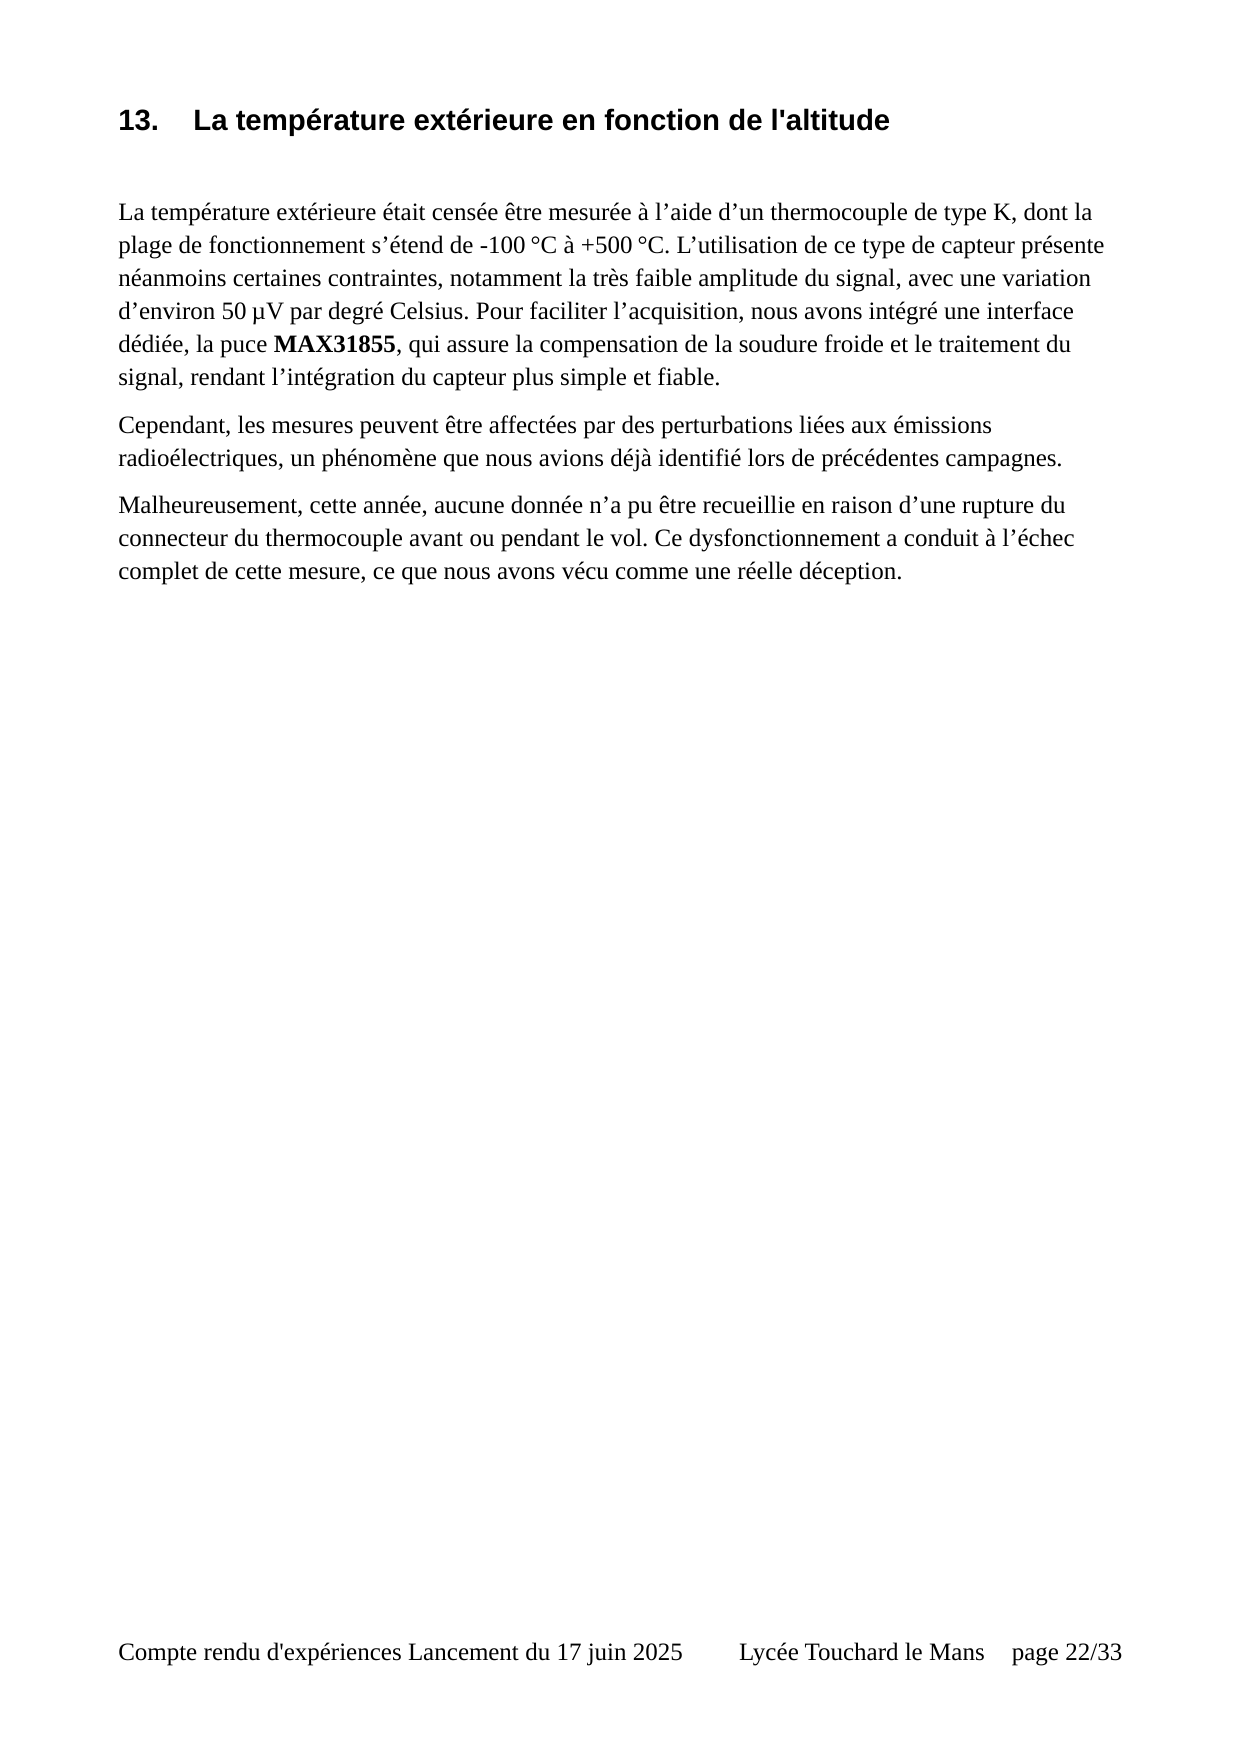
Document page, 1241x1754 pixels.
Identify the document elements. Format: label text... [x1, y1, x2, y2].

text Malheureusement, cette année, aucune donnée n’a pu être recueillie en raison d’une rupture du connecteur du thermocouple avant ou pendant le vol. Ce dysfonctionnement a conduit à l’échec complet de cette mesure, ce que nous avons vécu comme une réelle déception. [118, 490, 1122, 585]
subtitle La température extérieure en fonction de l'altitude [118, 103, 1122, 137]
text La température extérieure était censée être mesurée à l’aide d’un thermocouple de type K, dont la plage de fonctionnement s’étend de -100 °C à +500 °C. L’utilisation de ce type de capteur présente néanmoins certaines contraintes, notamment la très faible amplitude du signal, avec une variation d’environ 50 µV par degré Celsius. Pour faciliter l’acquisition, nous avons intégré une interface dédiée, la puce MAX31855, qui assure la compensation de la soudure froide et le traitement du signal, rendant l’intégration du capteur plus simple et fiable. [118, 197, 1122, 391]
text Cependant, les mesures peuvent être affectées par des perturbations liées aux émissions radioélectriques, un phénomène que nous avions déjà identifié lors de précédentes campagnes. [118, 410, 1122, 471]
